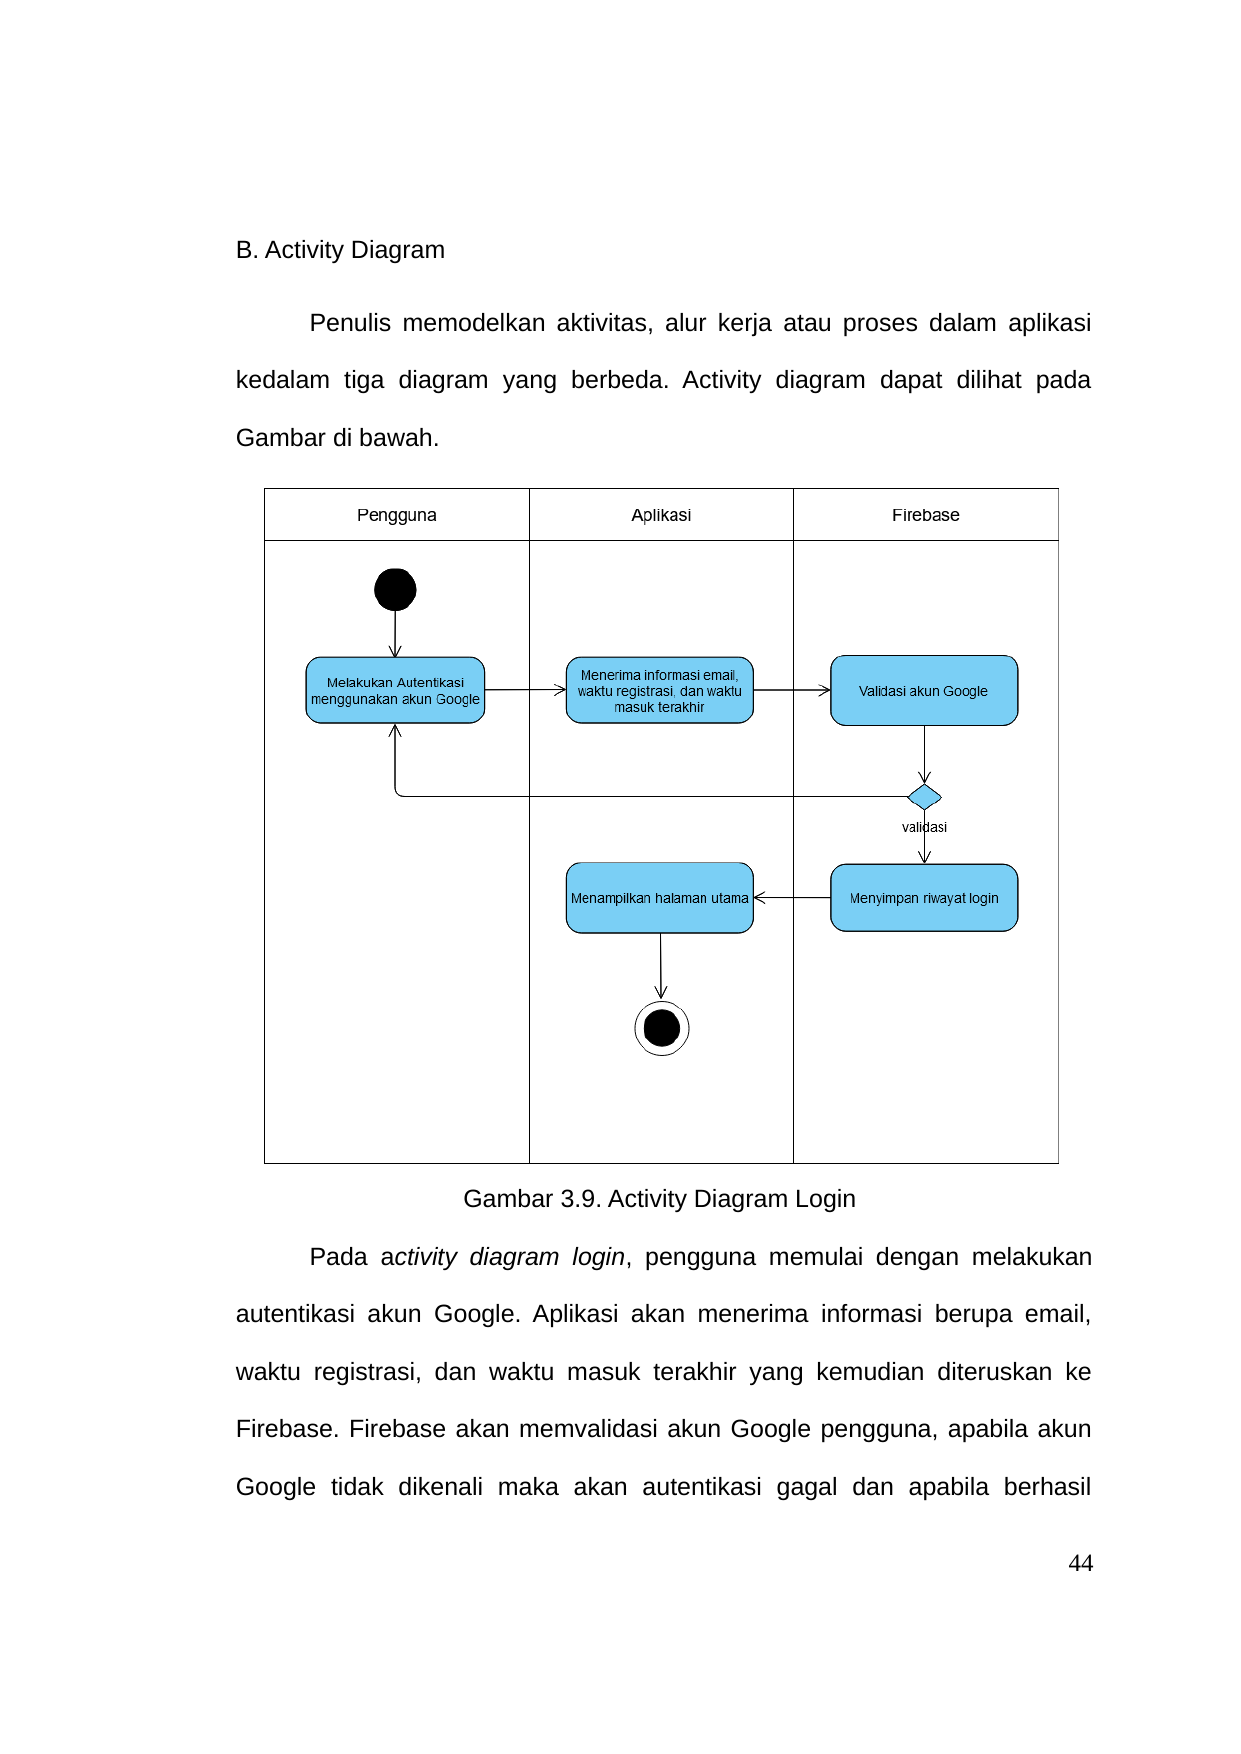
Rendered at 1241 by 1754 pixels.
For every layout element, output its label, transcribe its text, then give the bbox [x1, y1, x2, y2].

text [244, 461, 1076, 473]
text Pada activity diagram login, pengguna memulai dengan melakukan autentikasi akun Google. Aplikasi akan menerima informasi berupa email, waktu registrasi, dan waktu masuk terakhir yang kemudian diteruskan ke Firebase. Firebase akan memvalidasi akun Google pengguna, apabila akun Google tidak dikenali maka akan autentikasi gagal dan apabila berhasil [236, 1185, 1093, 1500]
picture [243, 473, 1076, 1185]
text Penulis memodelkan aktivitas, alur kerja atau proses dalam aplikasi kedalam tiga diagram yang berbeda. Activity diagram dapat dilihat pada Gambar di bawah. [236, 308, 1093, 451]
text Gambar 3.9. Activity Diagram Login [244, 1185, 1076, 1213]
text B. Activity Diagram [236, 236, 1093, 264]
